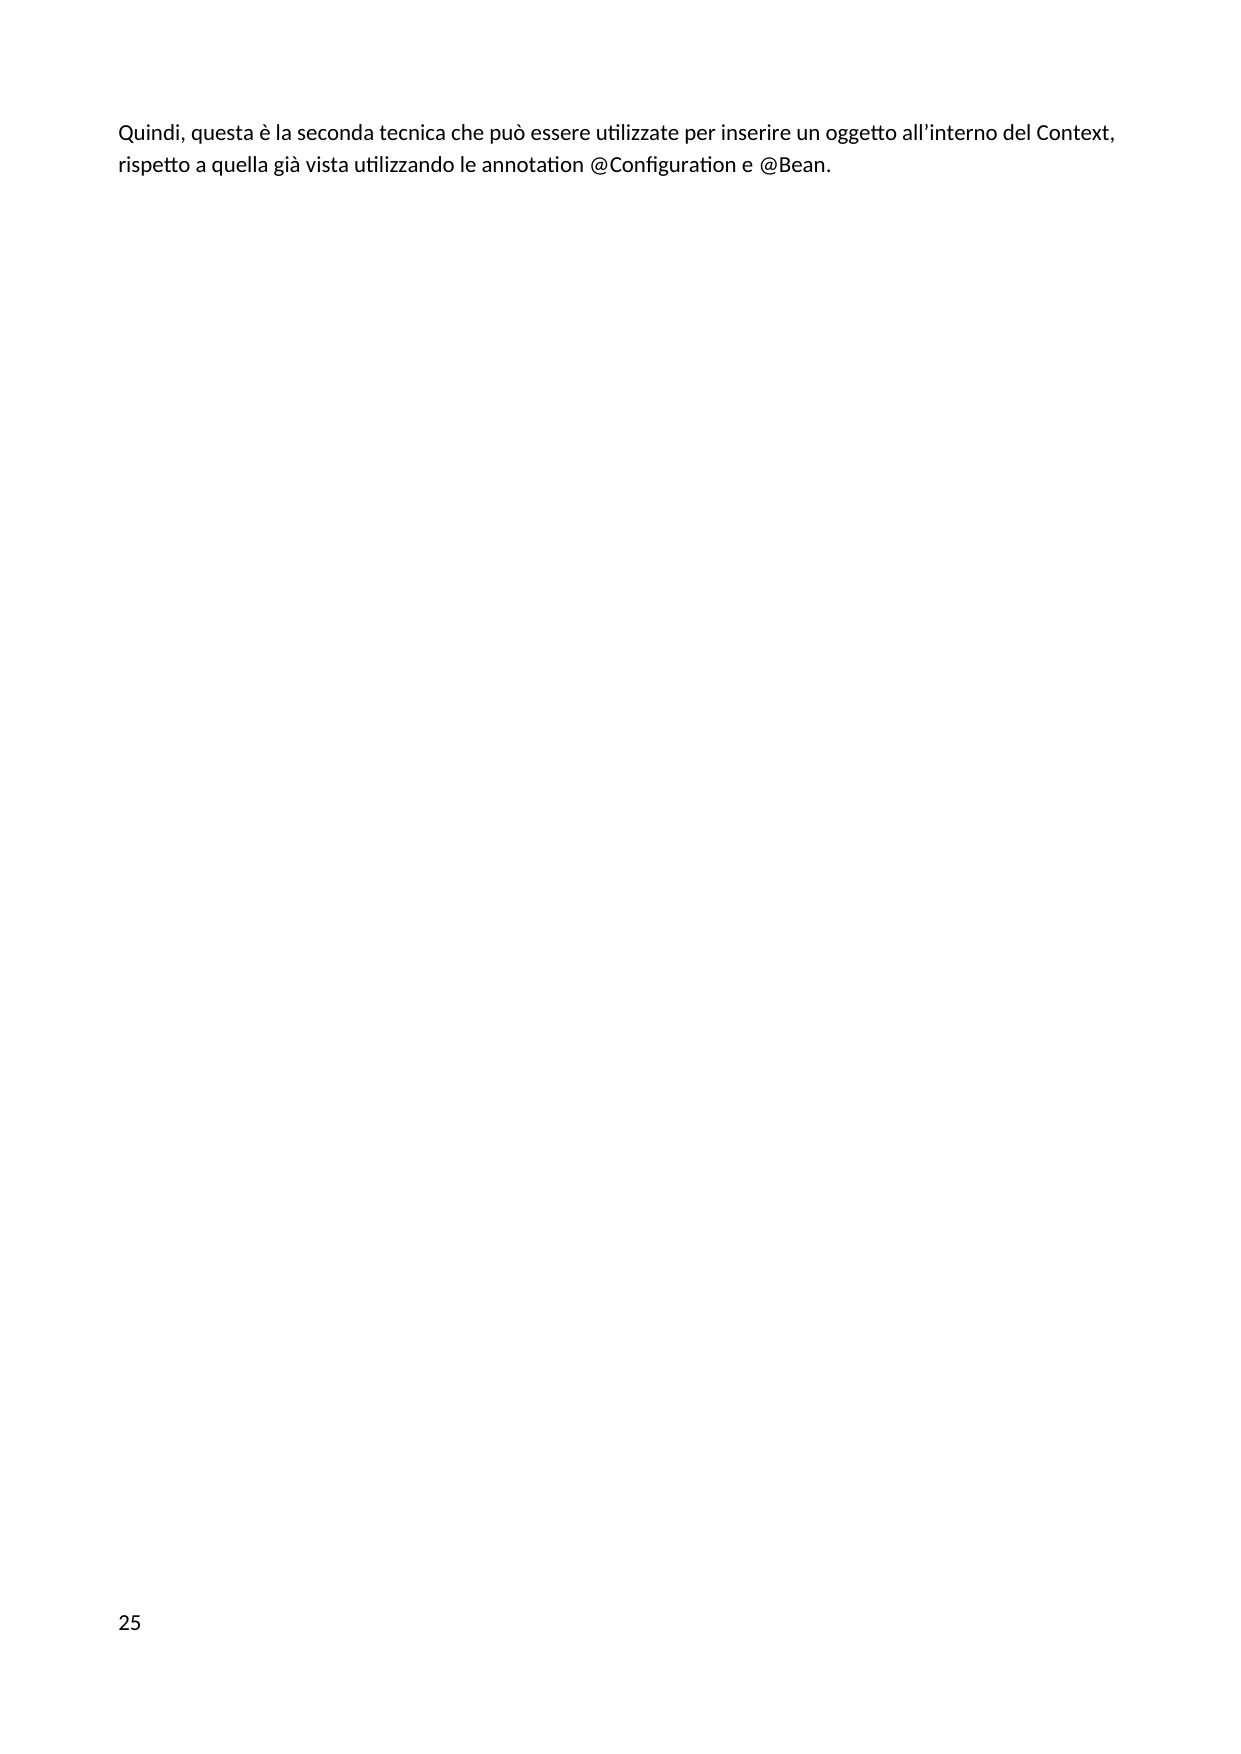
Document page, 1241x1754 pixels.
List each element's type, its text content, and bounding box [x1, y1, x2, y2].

text Quindi, questa è la seconda tecnica che può essere utilizzate per inserire un oggetto all’interno del Context, rispetto a quella già vista utilizzando le annotation @Configuration e @Bean. [118, 118, 1122, 178]
